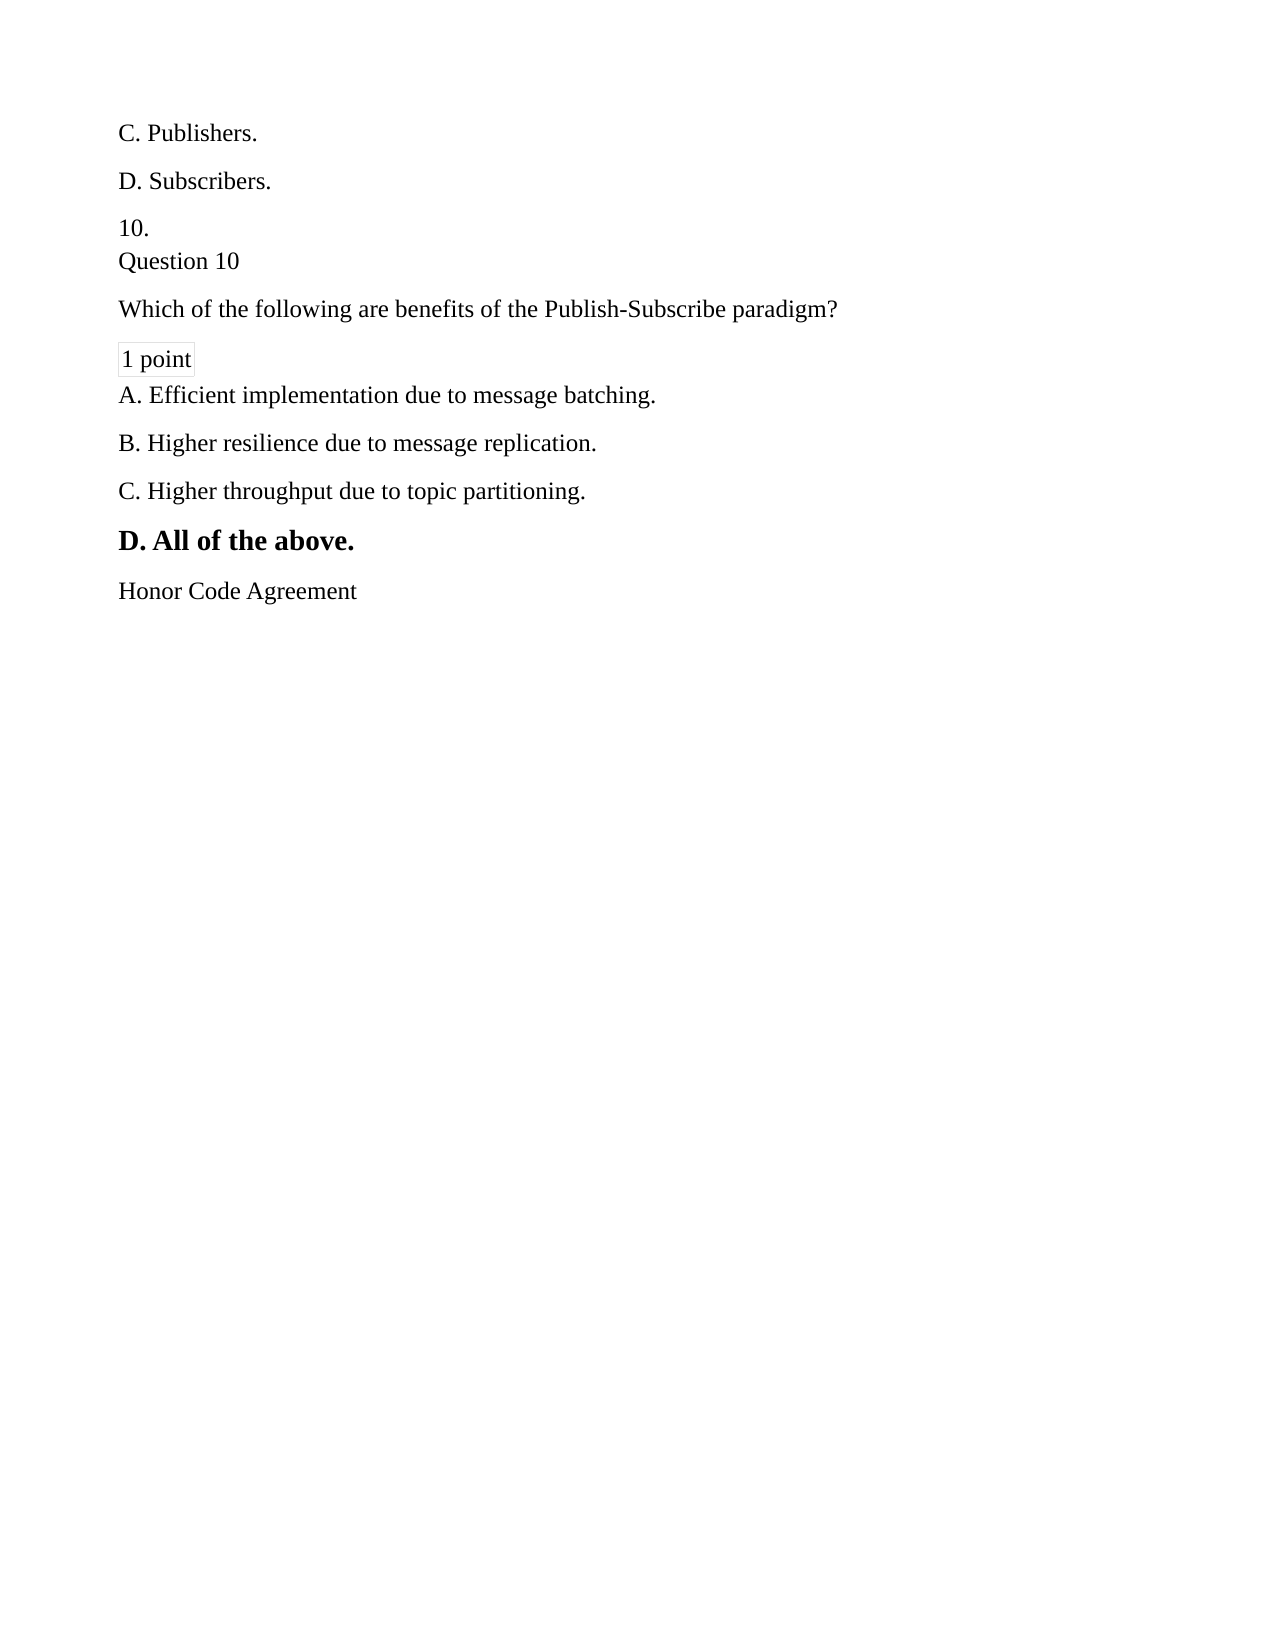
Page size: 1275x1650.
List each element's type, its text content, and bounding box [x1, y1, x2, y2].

text Honor Code Agreement [118, 576, 1157, 605]
text B. Higher resilience due to message replication. [118, 428, 1157, 457]
text D. Subscribers. [118, 166, 1157, 194]
text C. Higher throughput due to topic partitioning. [118, 476, 1157, 504]
text 10. [118, 213, 1157, 242]
text A. Efficient implementation due to message batching. [118, 381, 1157, 409]
text Which of the following are benefits of the Publish-Subscribe paradigm? [118, 294, 1157, 323]
text D. All of the above. [118, 523, 1157, 557]
text C. Publishers. [118, 118, 1157, 147]
text 1 point [119, 343, 194, 376]
text Question 10 [118, 246, 1157, 275]
text [195, 342, 1157, 376]
